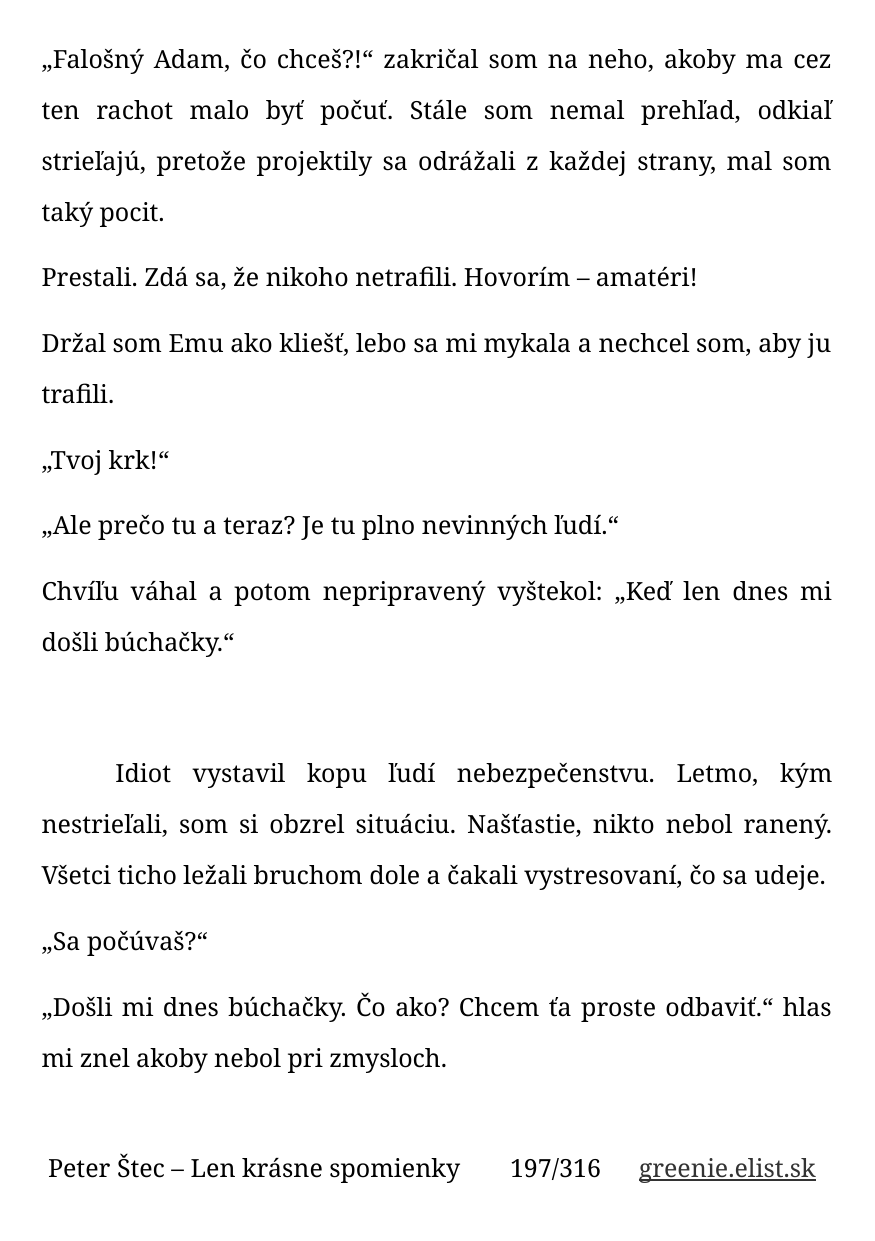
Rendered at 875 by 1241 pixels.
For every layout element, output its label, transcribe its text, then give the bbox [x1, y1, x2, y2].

text „Ale prečo tu a teraz? Je tu plno nevinných ľudí.“ [41, 508, 833, 542]
text „Falošný Adam, čo chceš?!“ zakričal som na neho, akoby ma cez ten rachot malo byť počuť. Stále som nemal prehľad, odkiaľ strieľajú, pretože projektily sa odrážali z každej strany, mal som taký pocit. [41, 41, 833, 228]
text Chvíľu váhal a potom nepripravený vyštekol: „Keď len dnes mi došli búchačky.“ [41, 574, 833, 659]
text „Došli mi dnes búchačky. Čo ako? Chcem ťa proste odbaviť.“ hlas mi znel akoby nebol pri zmysloch. [41, 989, 833, 1074]
text Držal som Emu ako kliešť, lebo sa mi mykala a nechcel som, aby ju trafili. [41, 326, 833, 411]
text Idiot vystavil kopu ľudí nebezpečenstvu. Letmo, kým nestrieľali, som si obzrel situáciu. Našťastie, nikto nebol ranený. Všetci ticho ležali bruchom dole a čakali vystresovaní, čo sa udeje. [41, 756, 833, 892]
text Prestali. Zdá sa, že nikoho netrafili. Hovorím – amatéri! [41, 260, 833, 294]
text „Tvoj krk!“ [41, 442, 833, 476]
text „Sa počúvaš?“ [41, 924, 833, 958]
